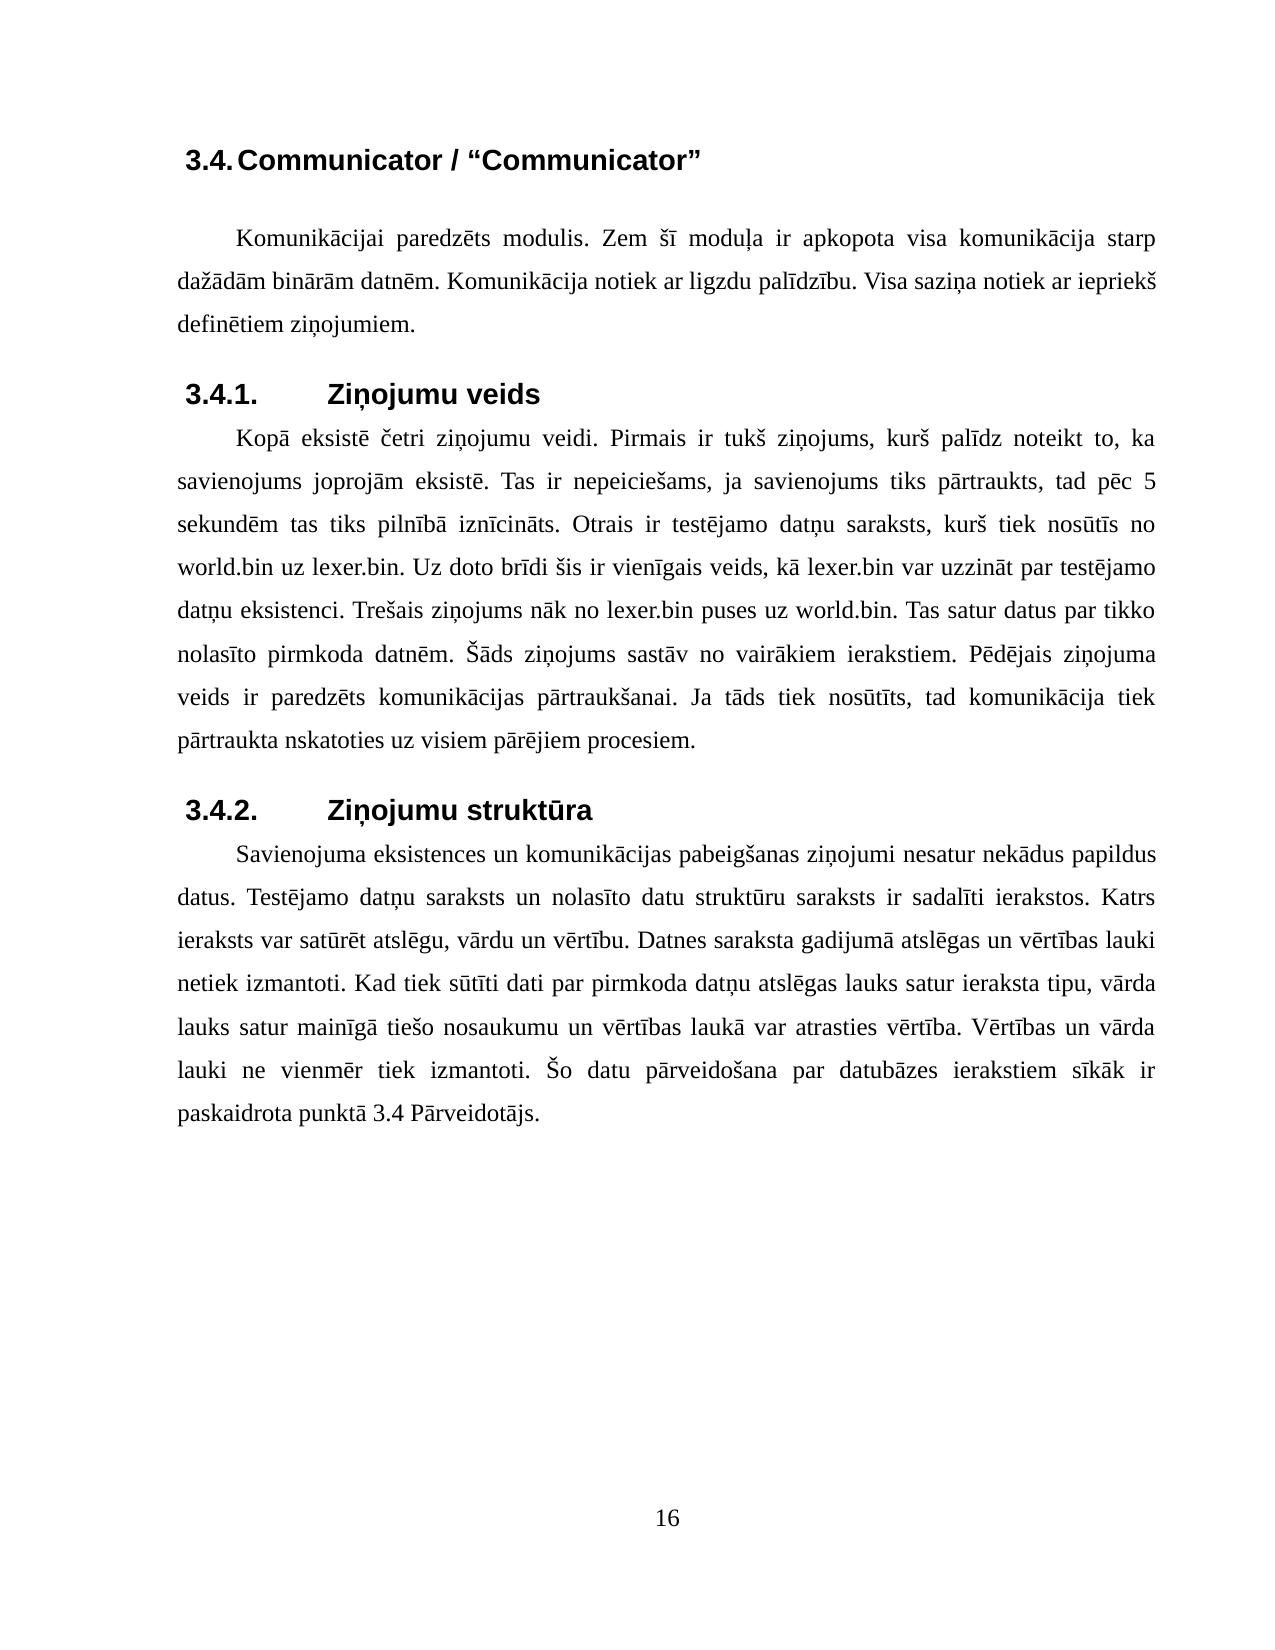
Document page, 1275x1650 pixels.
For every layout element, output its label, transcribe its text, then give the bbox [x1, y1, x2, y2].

text Savienojuma eksistences un komunikācijas pabeigšanas ziņojumi nesatur nekādus papildus datus. Testējamo datņu saraksts un nolasīto datu struktūru saraksts ir sadalīti ierakstos. Katrs ieraksts var satūrēt atslēgu, vārdu un vērtību. Datnes saraksta gadijumā atslēgas un vērtības lauki netiek izmantoti. Kad tiek sūtīti dati par pirmkoda datņu atslēgas lauks satur ieraksta tipu, vārda lauks satur mainīgā tiešo nosaukumu un vērtības laukā var atrasties vērtība. Vērtības un vārda lauki ne vienmēr tiek izmantoti. Šo datu pārveidošana par datubāzes ierakstiem sīkāk ir paskaidrota punktā 3.4 Pārveidotājs. [177, 839, 1157, 1127]
subtitle Communicator / “Communicator” [177, 143, 1157, 177]
subtitle Ziņojumu veids [177, 377, 1157, 411]
text Komunikācijai paredzēts modulis. Zem šī moduļa ir apkopota visa komunikācija starp dažādām binārām datnēm. Komunikācija notiek ar ligzdu palīdzību. Visa saziņa notiek ar iepriekš definētiem ziņojumiem. [177, 223, 1157, 338]
text Kopā eksistē četri ziņojumu veidi. Pirmais ir tukš ziņojums, kurš palīdz noteikt to, ka savienojums joprojām eksistē. Tas ir nepeiciešams, ja savienojums tiks pārtraukts, tad pēc 5 sekundēm tas tiks pilnībā iznīcināts. Otrais ir testējamo datņu saraksts, kurš tiek nosūtīs no world.bin uz lexer.bin. Uz doto brīdi šis ir vienīgais veids, kā lexer.bin var uzzināt par testējamo datņu eksistenci. Trešais ziņojums nāk no lexer.bin puses uz world.bin. Tas satur datus par tikko nolasīto pirmkoda datnēm. Šāds ziņojums sastāv no vairākiem ierakstiem. Pēdējais ziņojuma veids ir paredzēts komunikācijas pārtraukšanai. Ja tāds tiek nosūtīts, tad komunikācija tiek pārtraukta nskatoties uz visiem pārējiem procesiem. [177, 423, 1157, 754]
subtitle Ziņojumu struktūra [177, 793, 1157, 827]
